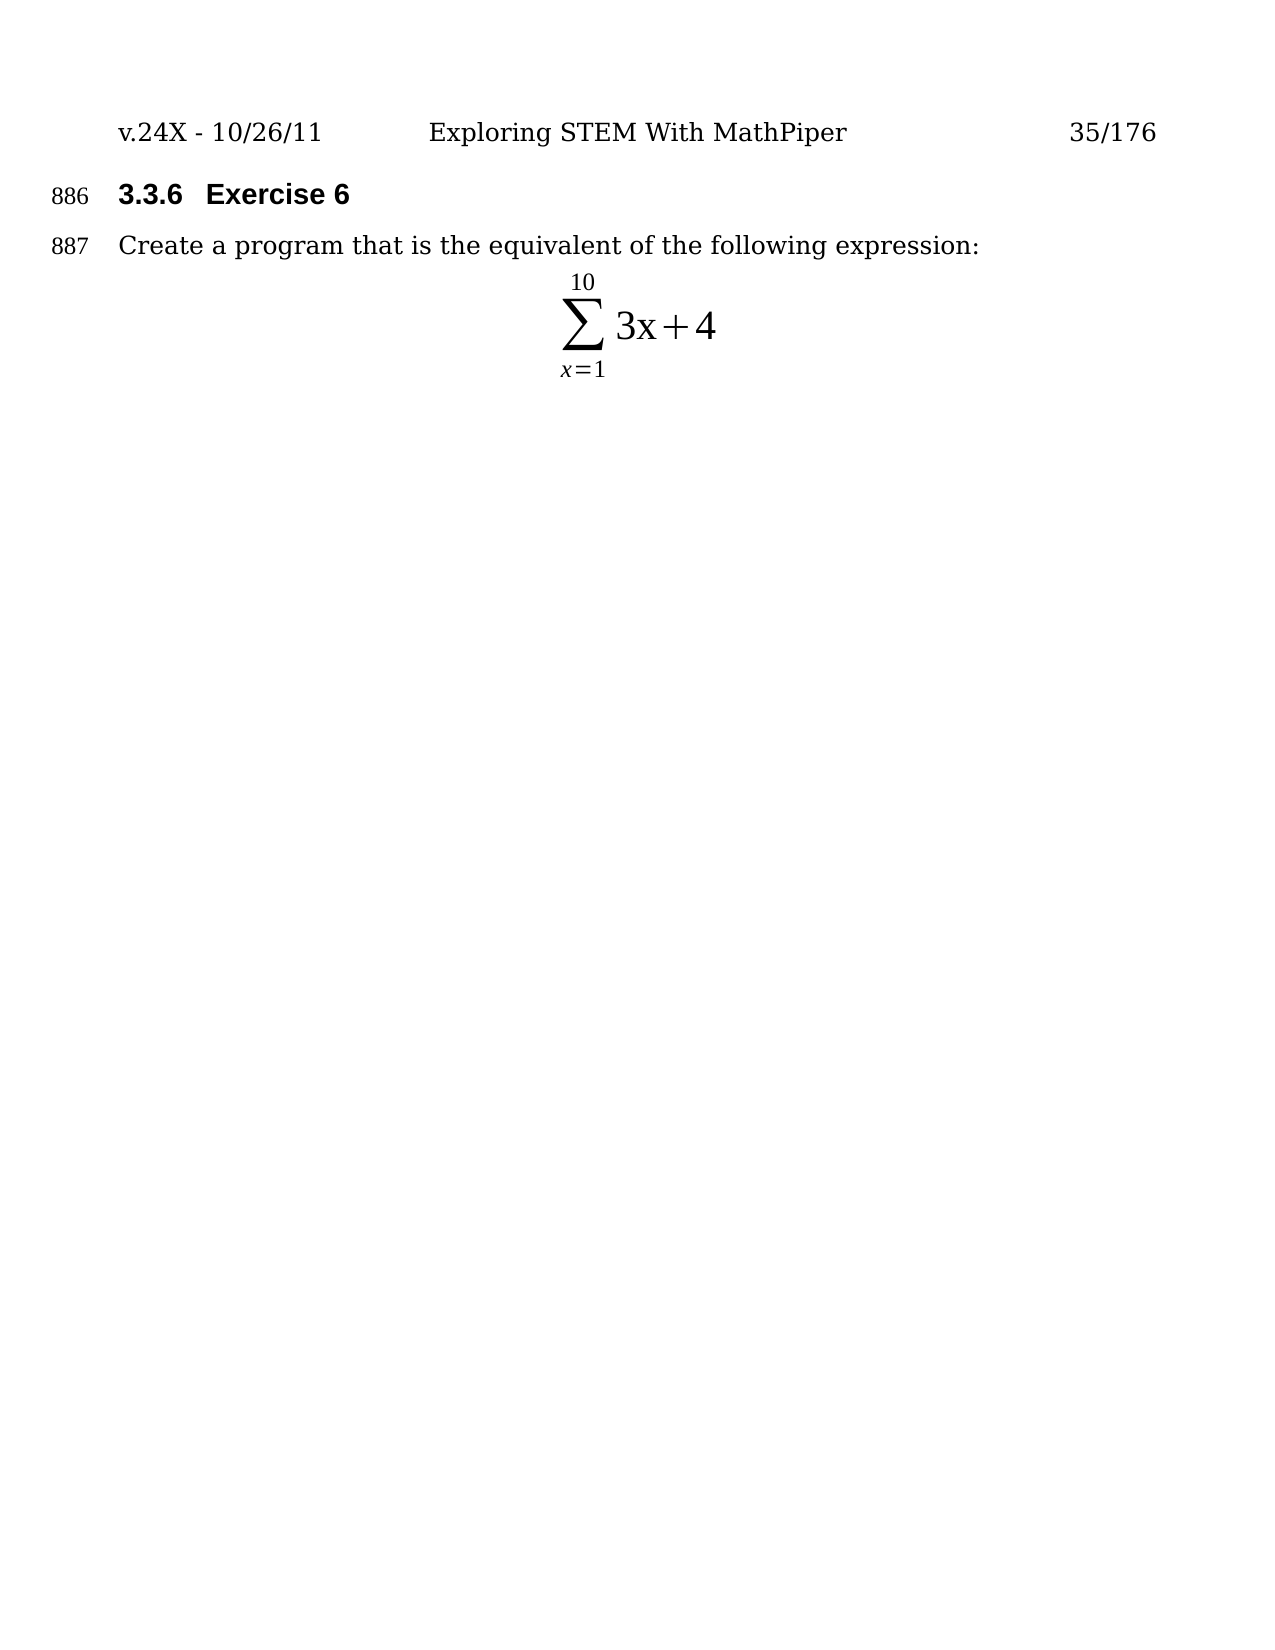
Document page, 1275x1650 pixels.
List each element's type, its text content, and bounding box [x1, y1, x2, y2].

subtitle Exercise 6 [118, 177, 1157, 210]
text Create a program that is the equivalent of the following expression: [118, 231, 1157, 260]
